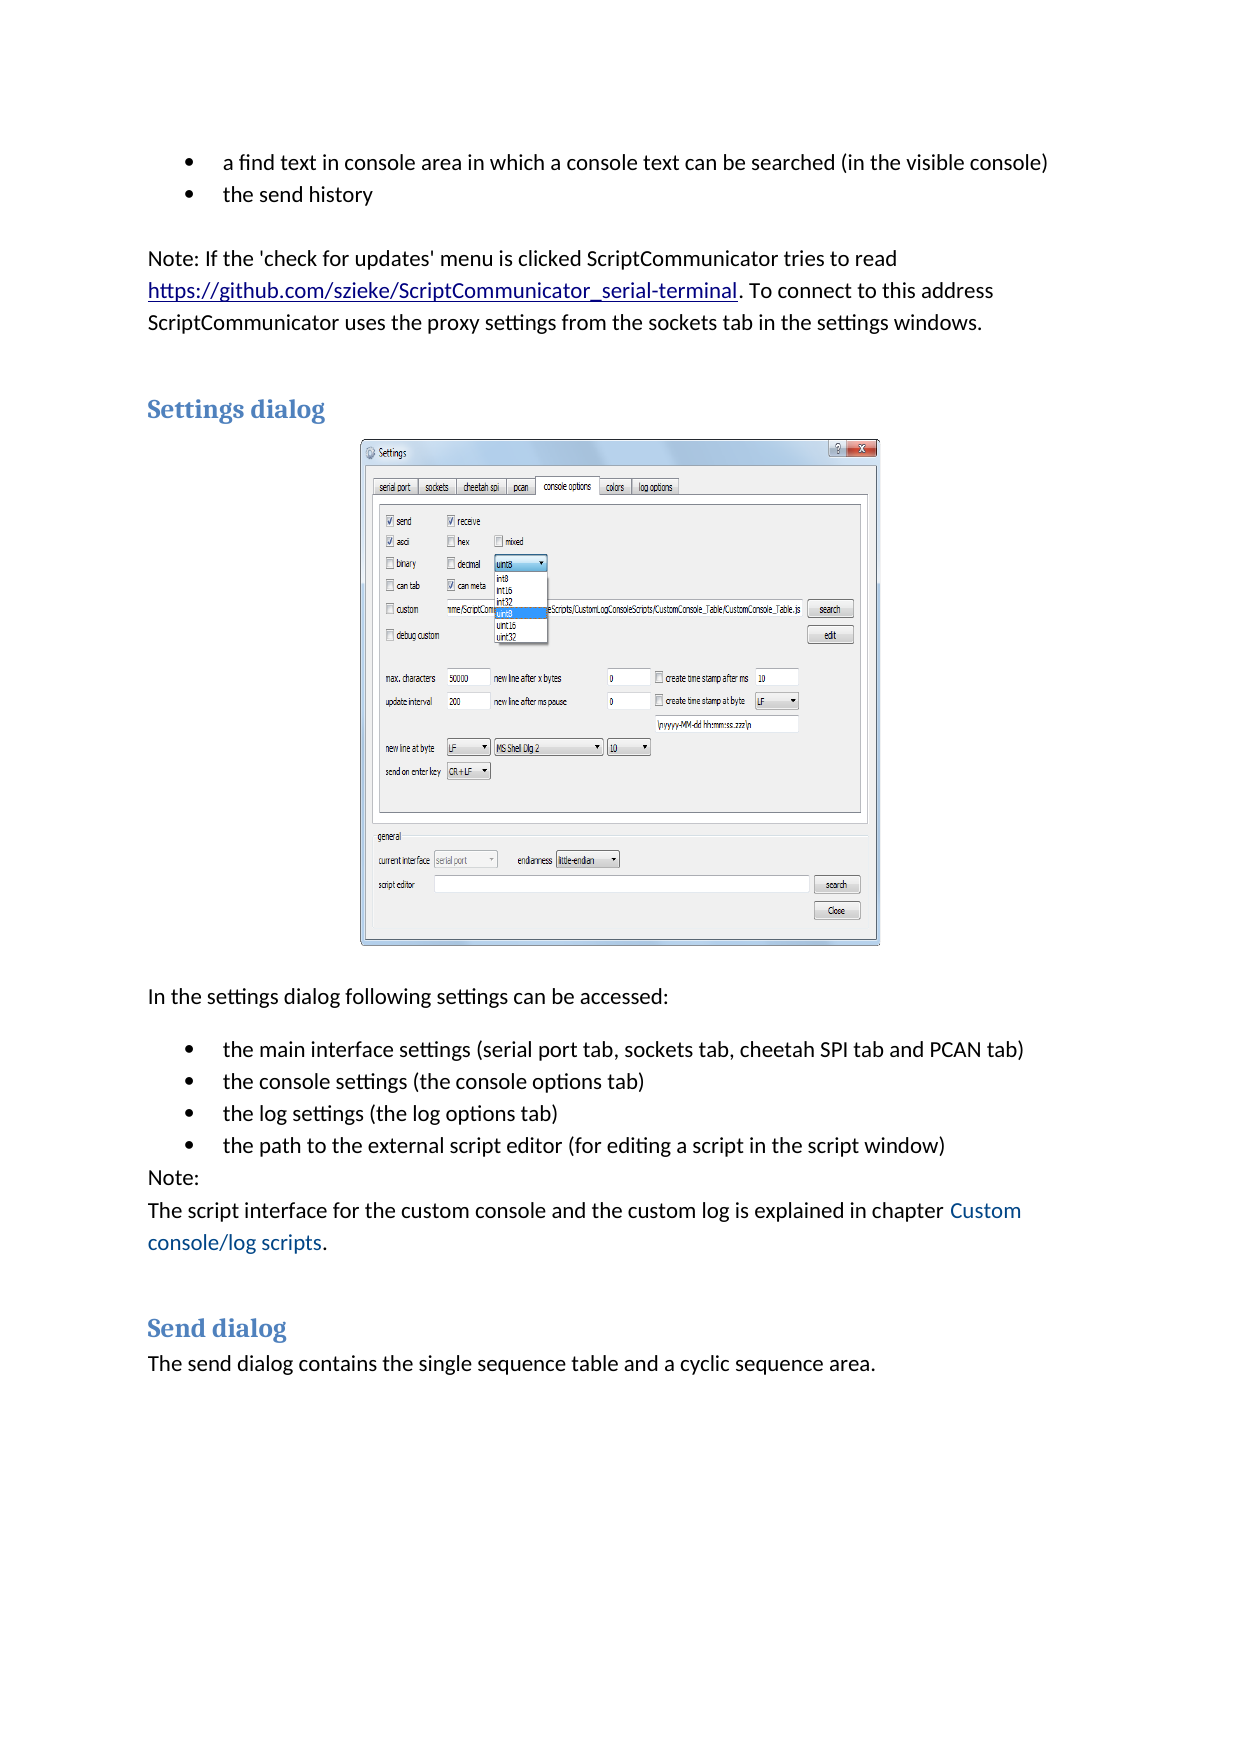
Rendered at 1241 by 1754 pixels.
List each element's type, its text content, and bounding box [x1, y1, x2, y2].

list the log settings (the log options tab) [185, 1099, 1093, 1127]
list the send history [185, 180, 1093, 208]
picture [360, 439, 880, 946]
list the path to the external script editor (for editing a script in the script window) [185, 1131, 1093, 1159]
subtitle Send dialog [148, 1313, 1093, 1344]
list a find text in console area in which a console text can be searched (in the visible console) [185, 148, 1093, 176]
text In the settings dialog following settings can be accessed: [148, 982, 1093, 1010]
list Note: If the 'check for updates' menu is clicked ScriptCommunicator tries to read https://github.com/szieke/ScriptCommunicator_serial-terminal. To connect to this address ScriptCommunicator uses the proxy settings from the sockets tab in the settings windows. [148, 244, 1093, 337]
list Note: [148, 1163, 1093, 1192]
list the console settings (the console options tab) [185, 1067, 1093, 1095]
list the main interface settings (serial port tab, sockets tab, cheetah SPI tab and PCAN tab) [185, 1035, 1093, 1063]
subtitle Settings dialog [148, 394, 1093, 425]
list The script interface for the custom console and the custom log is explained in chapter Custom console/log scripts. [148, 1196, 1093, 1256]
text The send dialog contains the single sequence table and a cyclic sequence area. [148, 1349, 1093, 1377]
